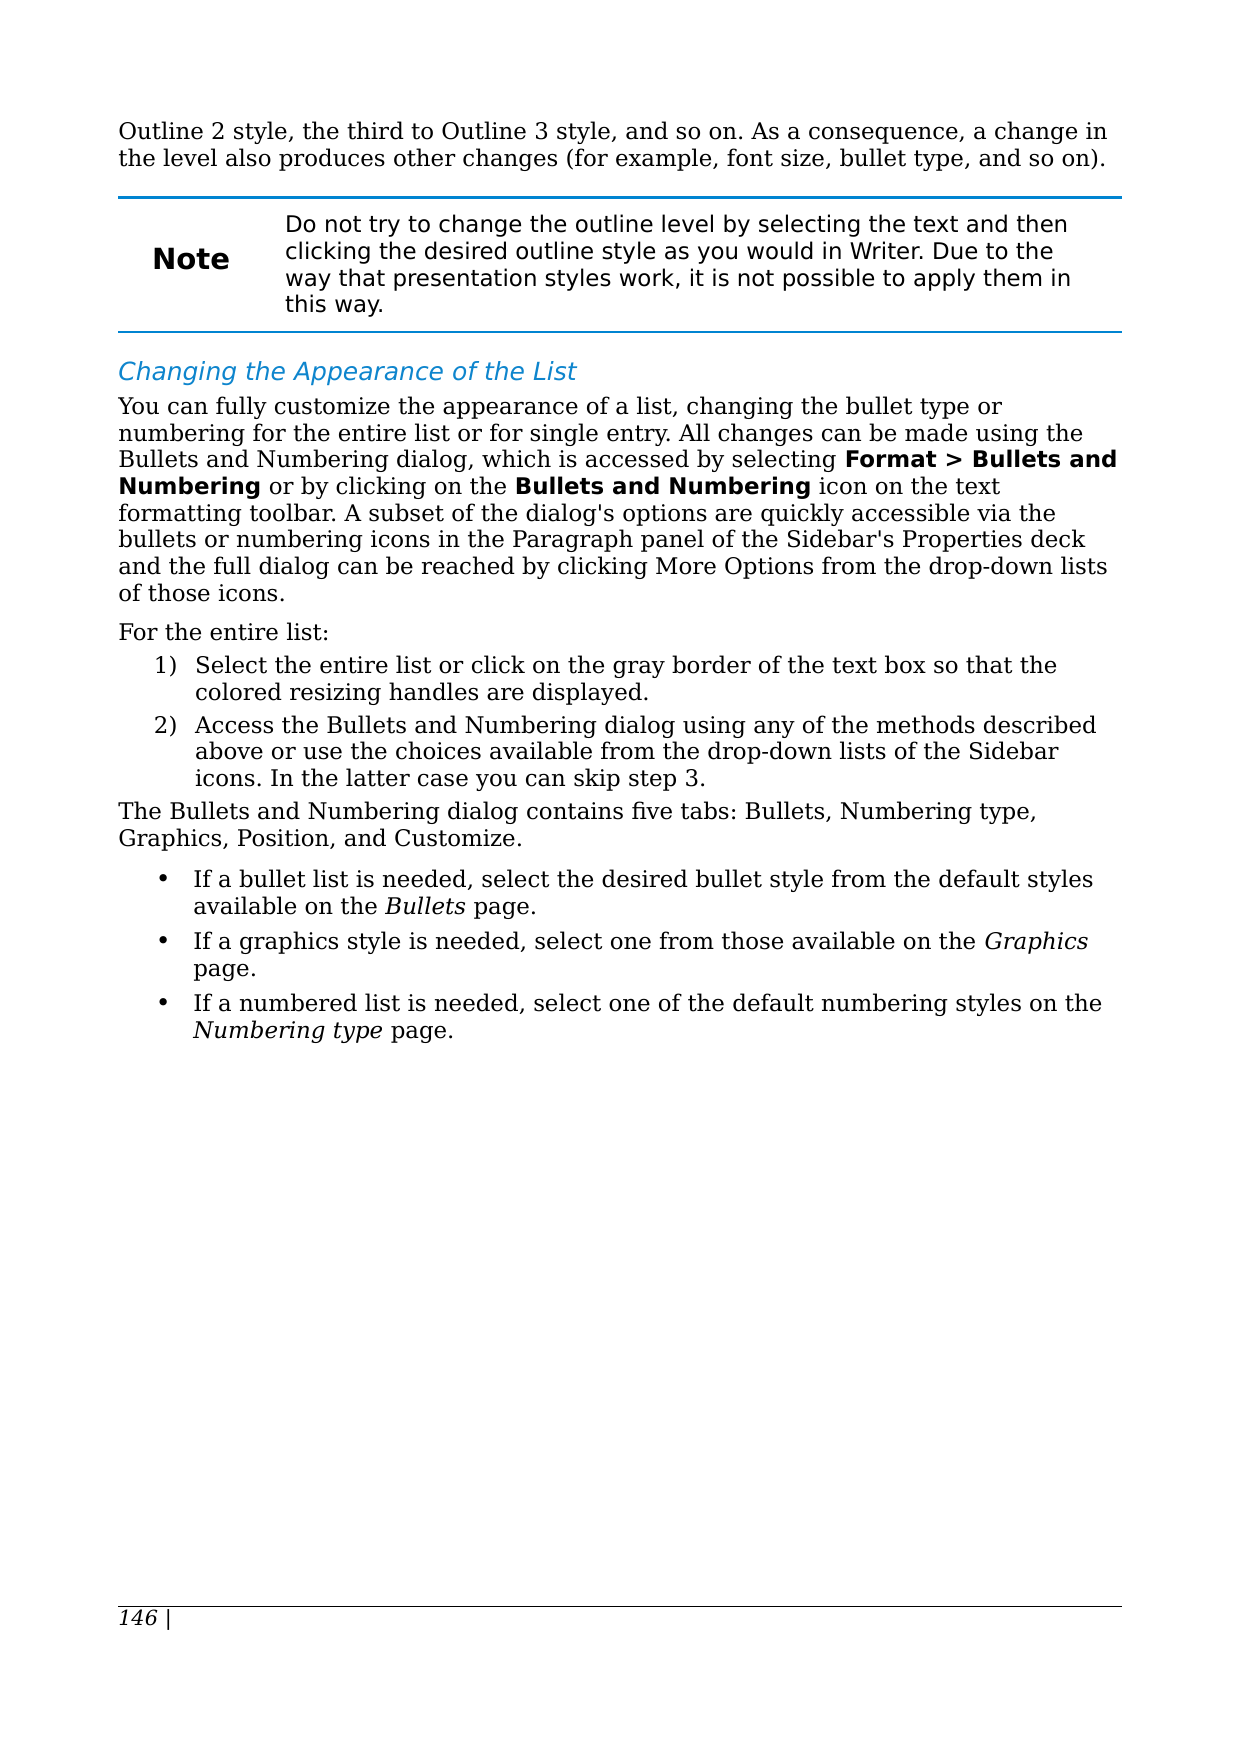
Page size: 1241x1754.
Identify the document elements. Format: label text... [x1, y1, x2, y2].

list Select the entire list or click on the gray border of the text box so that the colored resizing handles are displayed. [177, 652, 1122, 706]
table_header Do not try to change the outline level by selecting the text and then clicking the desired outline style as you would in Writer. Due to the way that presentation styles work, it is not possible to apply them in this way. [264, 199, 1122, 331]
list Access the Bullets and Numbering dialog using any of the methods described above or use the choices available from the drop-down lists of the Sidebar icons. In the latter case you can skip step 3. [177, 712, 1122, 792]
table_header Note [118, 199, 263, 331]
subtitle Changing the Appearance of the List [118, 358, 1122, 387]
list For the entire list: [118, 619, 1122, 646]
list If a graphics style is needed, select one from those available on the Graphics page. [156, 926, 1122, 982]
list If a bullet list is needed, select the desired bullet style from the default styles available on the Bullets page. [156, 864, 1122, 920]
text You can fully customize the appearance of a list, changing the bullet type or numbering for the entire list or for single entry. All changes can be made using the Bullets and Numbering dialog, which is accessed by selecting Format > Bullets and Numbering or by clicking on the Bullets and Numbering icon on the text formatting toolbar. A subset of the dialog's options are quickly accessible via the bullets or numbering icons in the Paragraph panel of the Sidebar's Properties deck and the full dialog can be reached by clicking More Options from the drop-down lists of those icons. [118, 393, 1122, 607]
text Outline 2 style, the third to Outline 3 style, and so on. As a consequence, a change in the level also produces other changes (for example, font size, bullet type, and so on). [118, 118, 1122, 171]
list If a numbered list is needed, select one of the default numbering styles on the Numbering type page. [156, 988, 1122, 1044]
text The Bullets and Numbering dialog contains five tabs: Bullets, Numbering type, Graphics, Position, and Customize. [118, 798, 1122, 851]
